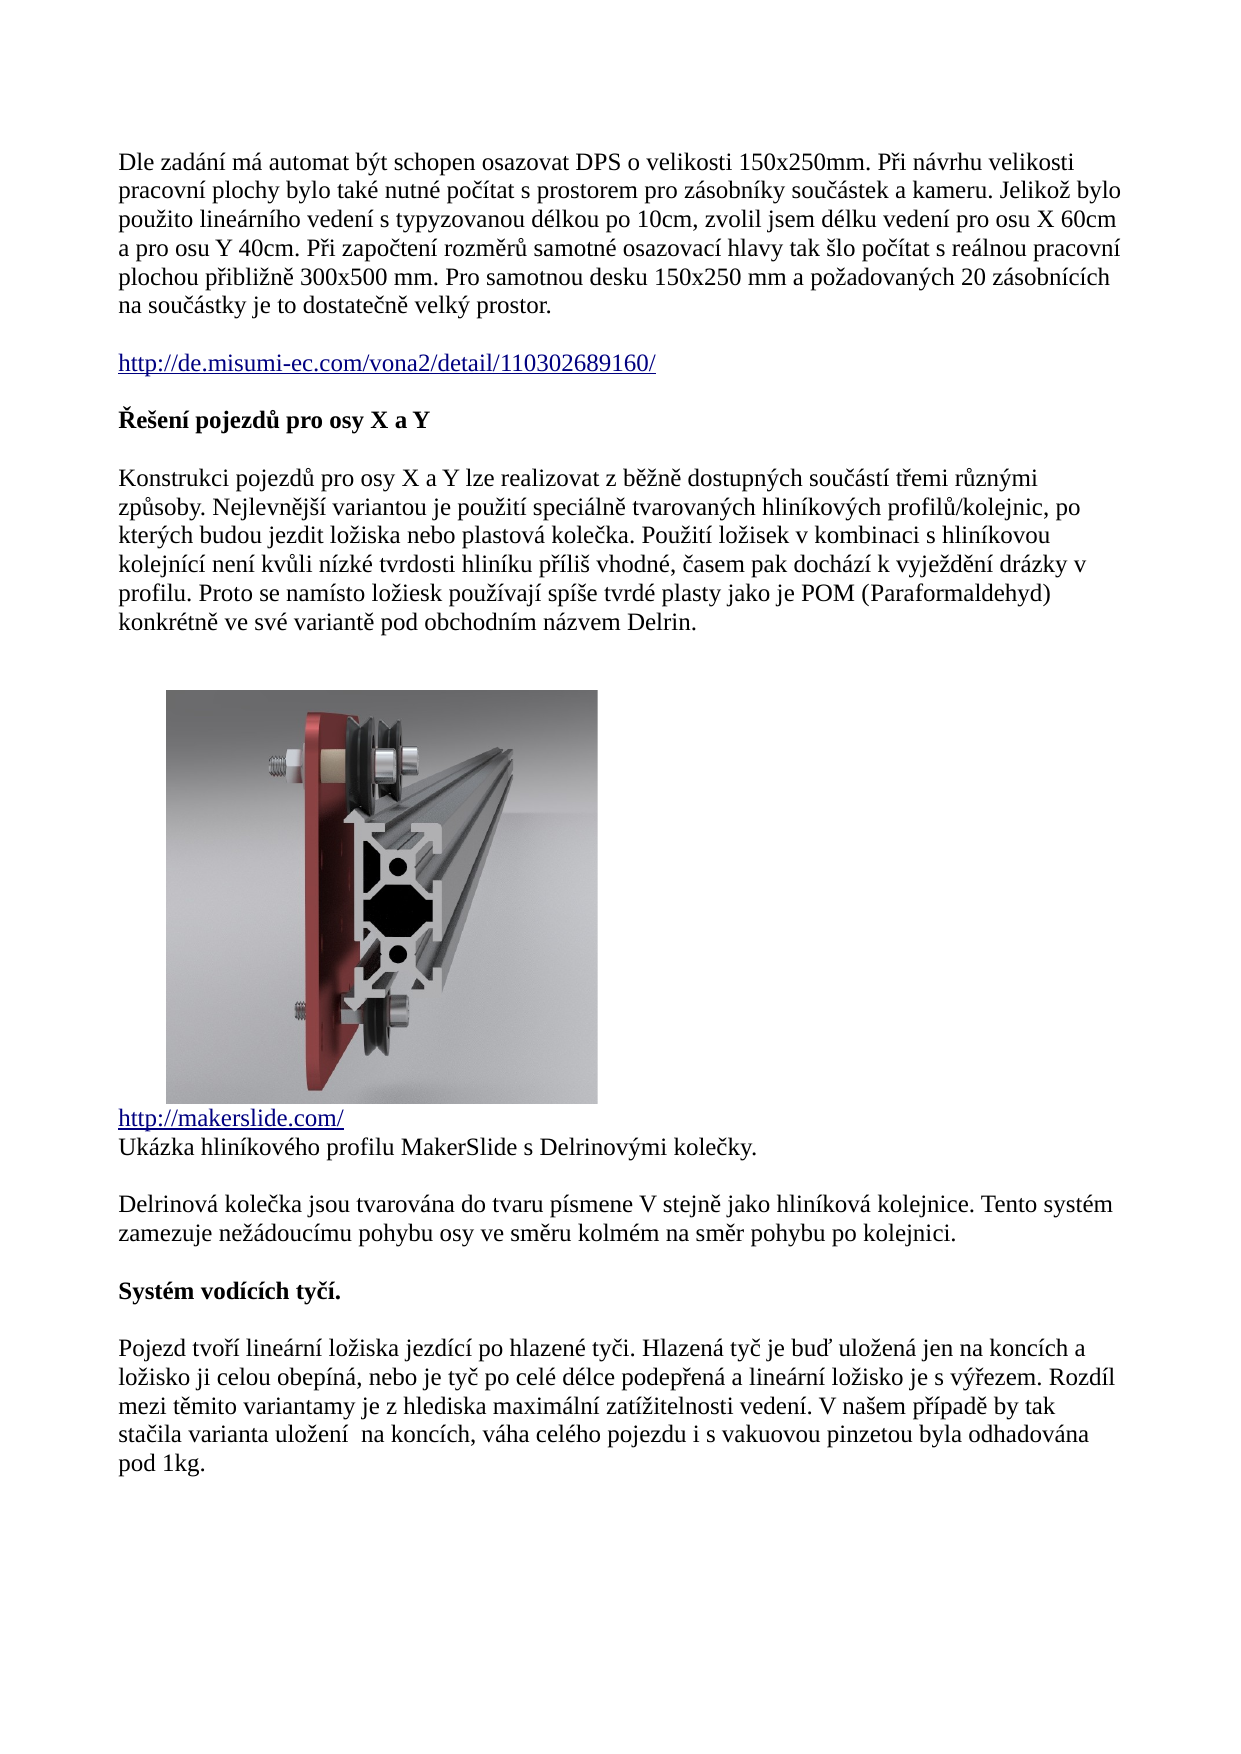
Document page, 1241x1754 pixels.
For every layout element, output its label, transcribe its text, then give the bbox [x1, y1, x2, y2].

picture [166, 690, 598, 1104]
text Konstrukci pojezdů pro osy X a Y lze realizovat z běžně dostupných součástí třemi různými způsoby. Nejlevnější variantou je použití speciálně tvarovaných hliníkových profilů/kolejnic, po kterých budou jezdit ložiska nebo plastová kolečka. Použití ložisek v kombinaci s hliníkovou kolejnící není kvůli nízké tvrdosti hliníku příliš vhodné, časem pak dochází k vyježdění drázky v profilu. Proto se namísto ložiesk používají spíše tvrdé plasty jako je POM (Paraformaldehyd) konkrétně ve své variantě pod obchodním názvem Delrin. [118, 463, 1122, 636]
text Ukázka hliníkového profilu MakerSlide s Delrinovými kolečky. [118, 1132, 1122, 1161]
text Systém vodících tyčí. [118, 1276, 1122, 1304]
text http://makerslide.com/ [118, 664, 1122, 1132]
text Pojezd tvoří lineární ložiska jezdící po hlazené tyči. Hlazená tyč je buď uložená jen na koncích a ložisko ji celou obepíná, nebo je tyč po celé délce podepřená a lineární ložisko je s výřezem. Rozdíl mezi těmito variantamy je z hlediska maximální zatížitelnosti vedení. V našem případě by tak stačila varianta uložení na koncích, váha celého pojezdu i s vakuovou pinzetou byla odhadována pod 1kg. [118, 1333, 1122, 1477]
text http://de.misumi-ec.com/vona2/detail/110302689160/ [118, 348, 1122, 377]
text Řešení pojezdů pro osy X a Y [118, 406, 1122, 434]
text Delrinová kolečka jsou tvarována do tvaru písmene V stejně jako hliníková kolejnice. Tento systém zamezuje nežádoucímu pohybu osy ve směru kolmém na směr pohybu po kolejnici. [118, 1189, 1122, 1247]
text Dle zadání má automat být schopen osazovat DPS o velikosti 150x250mm. Při návrhu velikosti pracovní plochy bylo také nutné počítat s prostorem pro zásobníky součástek a kameru. Jelikož bylo použito lineárního vedení s typyzovanou délkou po 10cm, zvolil jsem délku vedení pro osu X 60cm a pro osu Y 40cm. Při započtení rozměrů samotné osazovací hlavy tak šlo počítat s reálnou pracovní plochou přibližně 300x500 mm. Pro samotnou desku 150x250 mm a požadovaných 20 zásobnících na součástky je to dostatečně velký prostor. [118, 147, 1122, 319]
